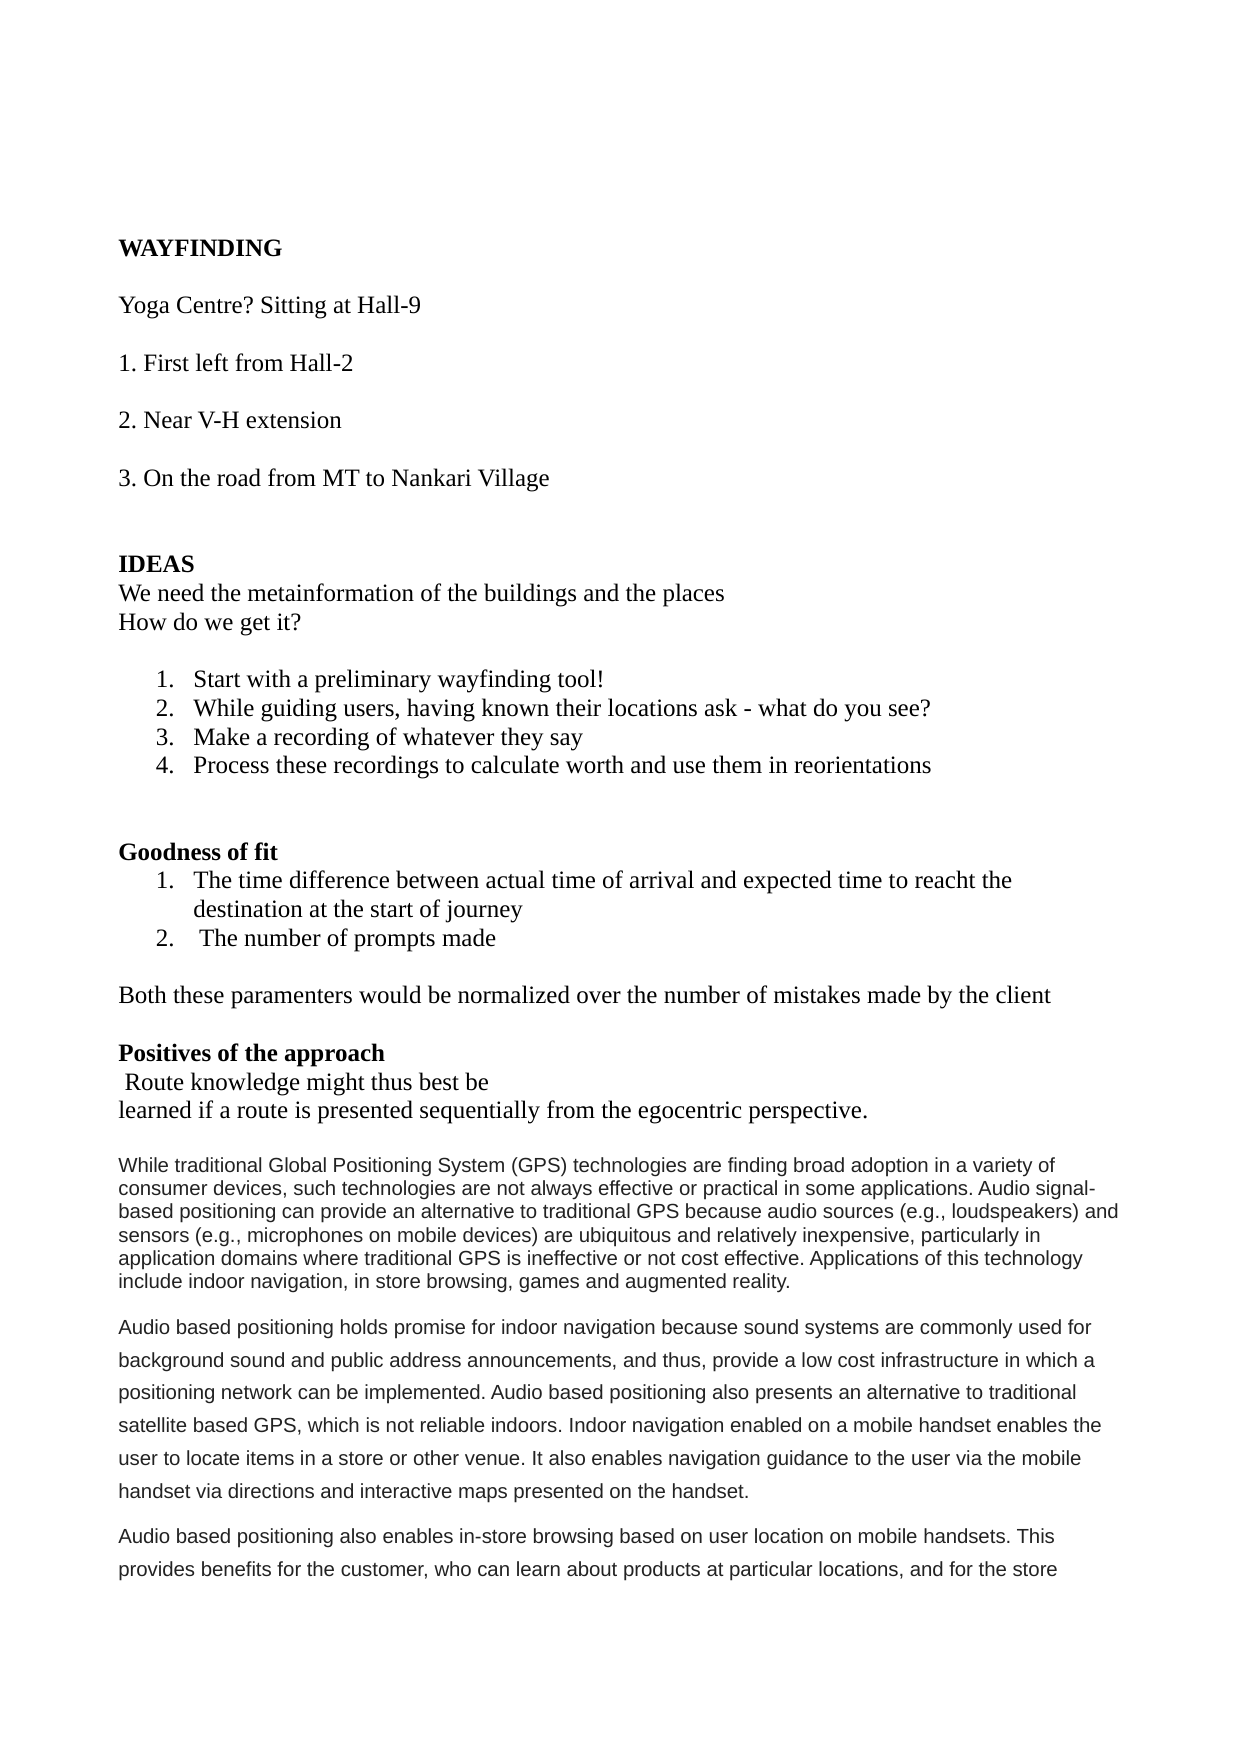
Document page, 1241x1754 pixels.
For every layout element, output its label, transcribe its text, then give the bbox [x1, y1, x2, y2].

text learned if a route is presented sequentially from the egocentric perspective. [118, 1096, 1122, 1124]
list While guiding users, having known their locations ask - what do you see? [156, 693, 1122, 722]
list Process these recordings to calculate worth and use them in reorientations [156, 751, 1122, 779]
text WAYFINDING [118, 233, 1122, 262]
text Positives of the approach [118, 1038, 1122, 1067]
list Start with a preliminary wayfinding tool! [156, 664, 1122, 693]
text 3. On the road from MT to Nankari Village [118, 463, 1122, 492]
text Route knowledge might thus best be [118, 1067, 1122, 1096]
text How do we get it? [118, 607, 1122, 636]
text Yoga Centre? Sitting at Hall-9 [118, 291, 1122, 319]
text Both these paramenters would be normalized over the number of mistakes made by the client [118, 981, 1122, 1009]
text While traditional Global Positioning System (GPS) technologies are finding broad adoption in a variety of consumer devices, such technologies are not always effective or practical in some applications. Audio signal-based positioning can provide an alternative to traditional GPS because audio sources (e.g., loudspeakers) and sensors (e.g., microphones on mobile devices) are ubiquitous and relatively inexpensive, particularly in application domains where traditional GPS is ineffective or not cost effective. Applications of this technology include indoor navigation, in store browsing, games and augmented reality. [118, 1153, 1122, 1293]
text 2. Near V-H extension [118, 406, 1122, 434]
text Goodness of fit [118, 837, 1122, 866]
text We need the metainformation of the buildings and the places [118, 578, 1122, 607]
list Make a recording of whatever they say [156, 722, 1122, 751]
text Audio based positioning holds promise for indoor navigation because sound systems are commonly used for background sound and public address announcements, and thus, provide a low cost infrastructure in which a positioning network can be implemented. Audio based positioning also presents an alternative to traditional satellite based GPS, which is not reliable indoors. Indoor navigation enabled on a mobile handset enables the user to locate items in a store or other venue. It also enables navigation guidance to the user via the mobile handset via directions and interactive maps presented on the handset. [118, 1306, 1122, 1502]
text Audio based positioning also enables in-store browsing based on user location on mobile handsets. This provides benefits for the customer, who can learn about products at particular locations, and for the store [118, 1515, 1122, 1581]
text 1. First left from Hall-2 [118, 348, 1122, 377]
list The time difference between actual time of arrival and expected time to reacht the destination at the start of journey [156, 866, 1122, 923]
list The number of prompts made [156, 923, 1122, 952]
text IDEAS [118, 549, 1122, 578]
